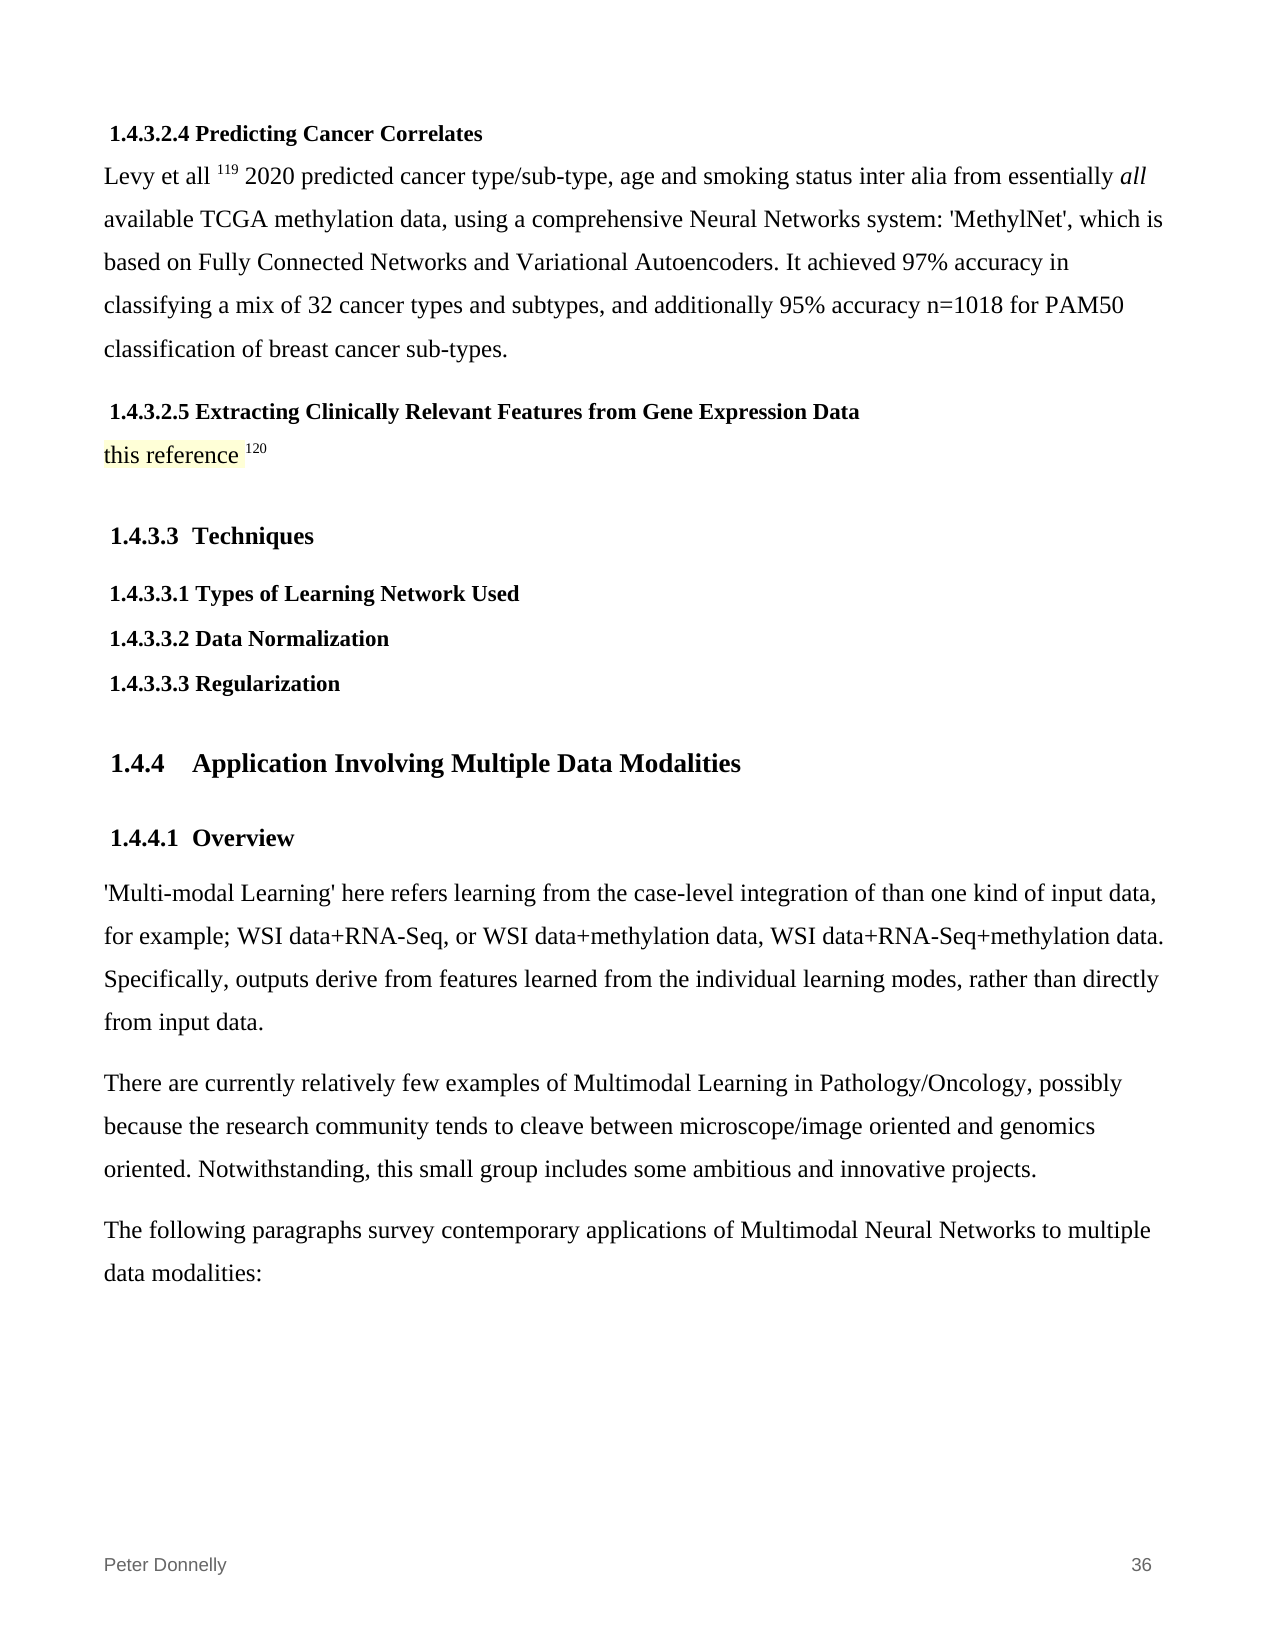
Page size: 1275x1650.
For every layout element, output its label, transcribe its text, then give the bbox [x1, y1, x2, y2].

text There are currently relatively few examples of Multimodal Learning in Pathology/Oncology, possibly because the research community tends to cleave between microscope/image oriented and genomics oriented. Notwithstanding, this small group includes some ambitious and innovative projects. [103, 1068, 1181, 1183]
text this reference [103, 440, 1181, 468]
subtitle Types of Learning Network Used [103, 580, 1181, 606]
text Levy et all 2020 predicted cancer type/sub-type, age and smoking status inter alia from essentially all available TCGA methylation data, using a comprehensive Neural Networks system: 'MethylNet', which is based on Fully Connected Networks and Variational Autoencoders. It achieved 97% accuracy in classifying a mix of 32 cancer types and subtypes, and additionally 95% accuracy n=1018 for PAM50 classification of breast cancer sub-types. [103, 161, 1181, 362]
text The following paragraphs survey contemporary applications of Multimodal Neural Networks to multiple data modalities: [103, 1215, 1181, 1287]
subtitle Regularization [103, 670, 1181, 697]
subtitle Predicting Cancer Correlates [103, 120, 1181, 146]
subtitle Extracting Clinically Relevant Features from Gene Expression Data [103, 398, 1181, 424]
subtitle Overview [103, 823, 1181, 851]
subtitle Techniques [103, 521, 1181, 550]
subtitle Application Involving Multiple Data Modalities [103, 747, 1181, 778]
text 'Multi-modal Learning' here refers learning from the case-level integration of than one kind of input data, for example; WSI data+RNA-Seq, or WSI data+methylation data, WSI data+RNA-Seq+methylation data. Specifically, outputs derive from features learned from the individual learning modes, rather than directly from input data. [103, 878, 1181, 1036]
subtitle Data Normalization [103, 625, 1181, 652]
